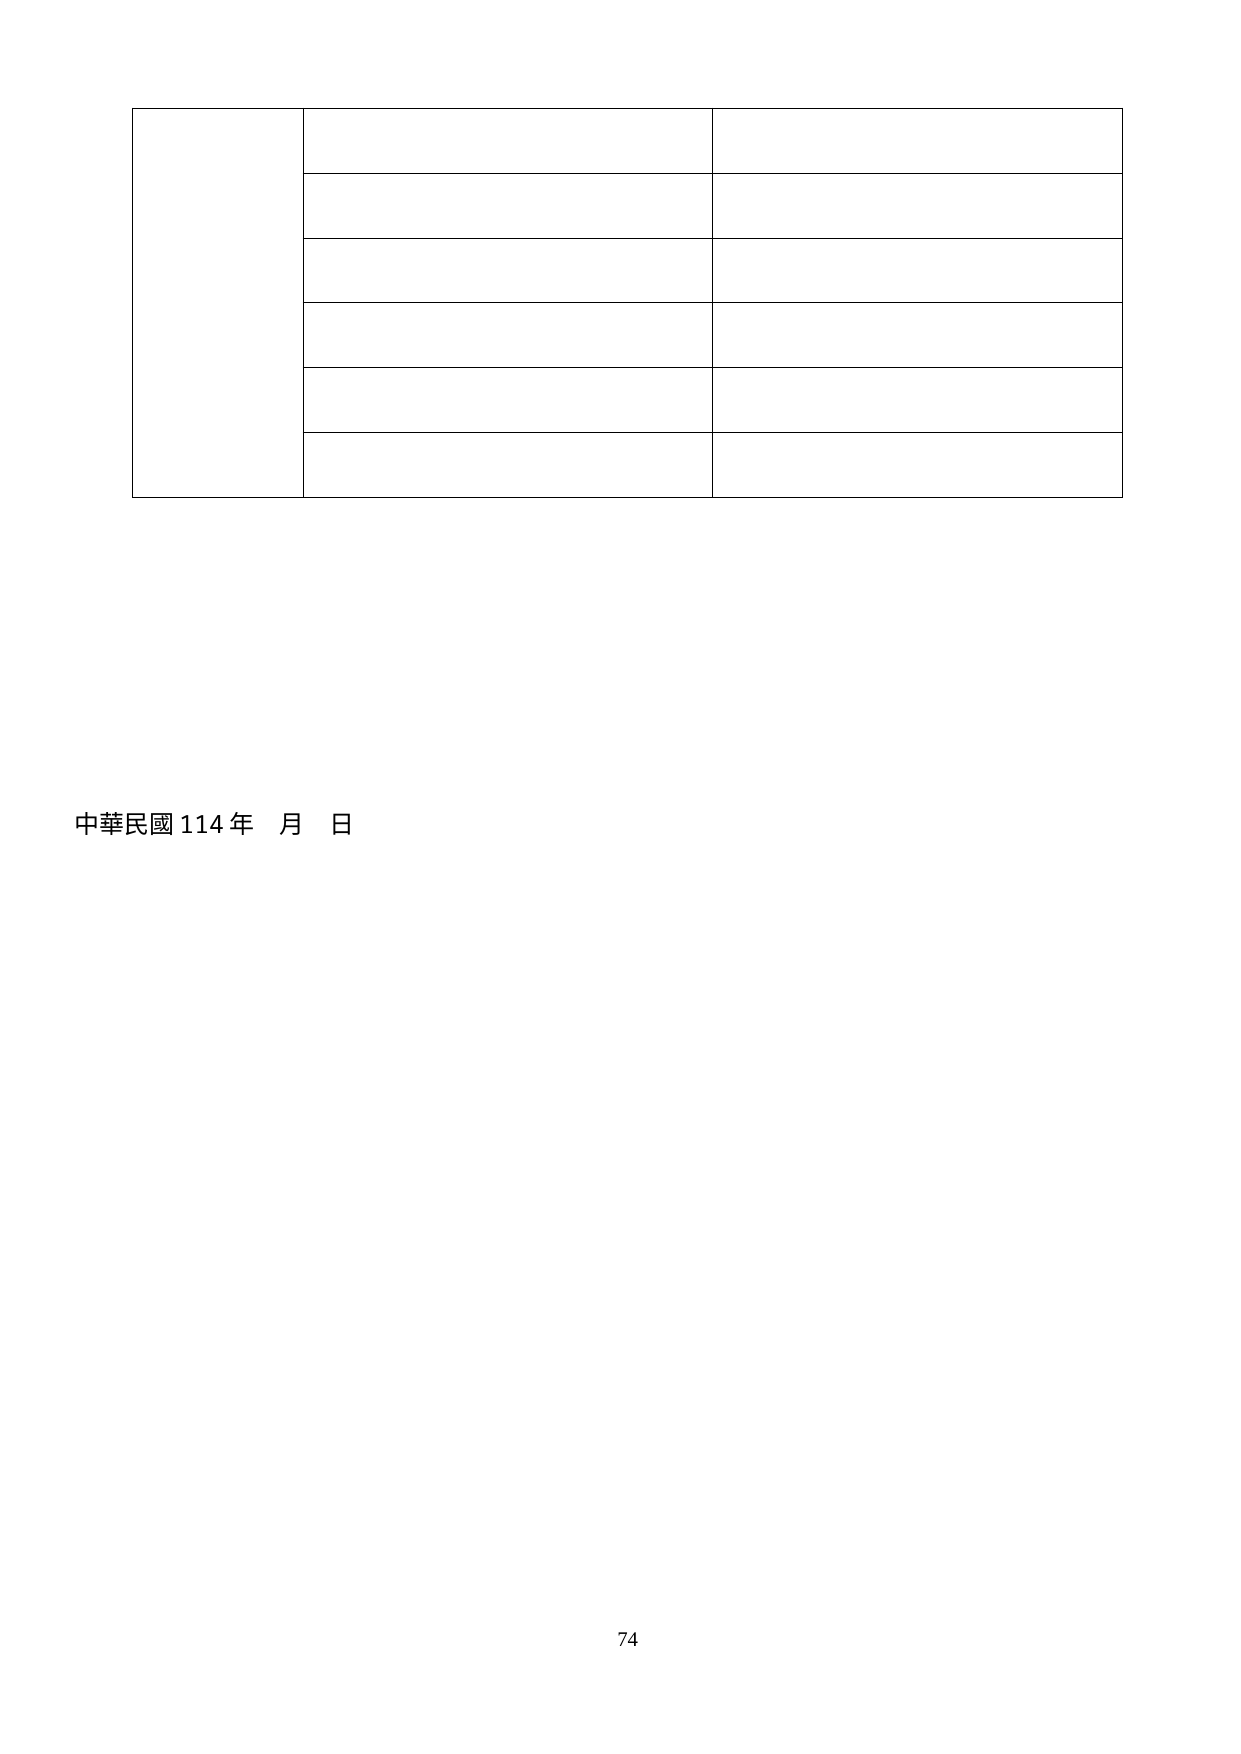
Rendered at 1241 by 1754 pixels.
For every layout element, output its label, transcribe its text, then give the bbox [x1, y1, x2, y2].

table_cell [713, 433, 1122, 497]
text 中華民國114年 月 日 [74, 781, 1181, 843]
table_header [133, 109, 303, 497]
table_cell [304, 433, 712, 497]
table_cell [713, 303, 1122, 367]
table_cell [304, 368, 712, 432]
table_cell [713, 109, 1122, 172]
table_cell [713, 239, 1122, 302]
table_cell [713, 174, 1122, 237]
table_cell [304, 303, 712, 367]
table_cell [713, 368, 1122, 432]
table_cell [304, 239, 712, 302]
table_cell [304, 174, 712, 237]
table_cell [304, 109, 712, 172]
